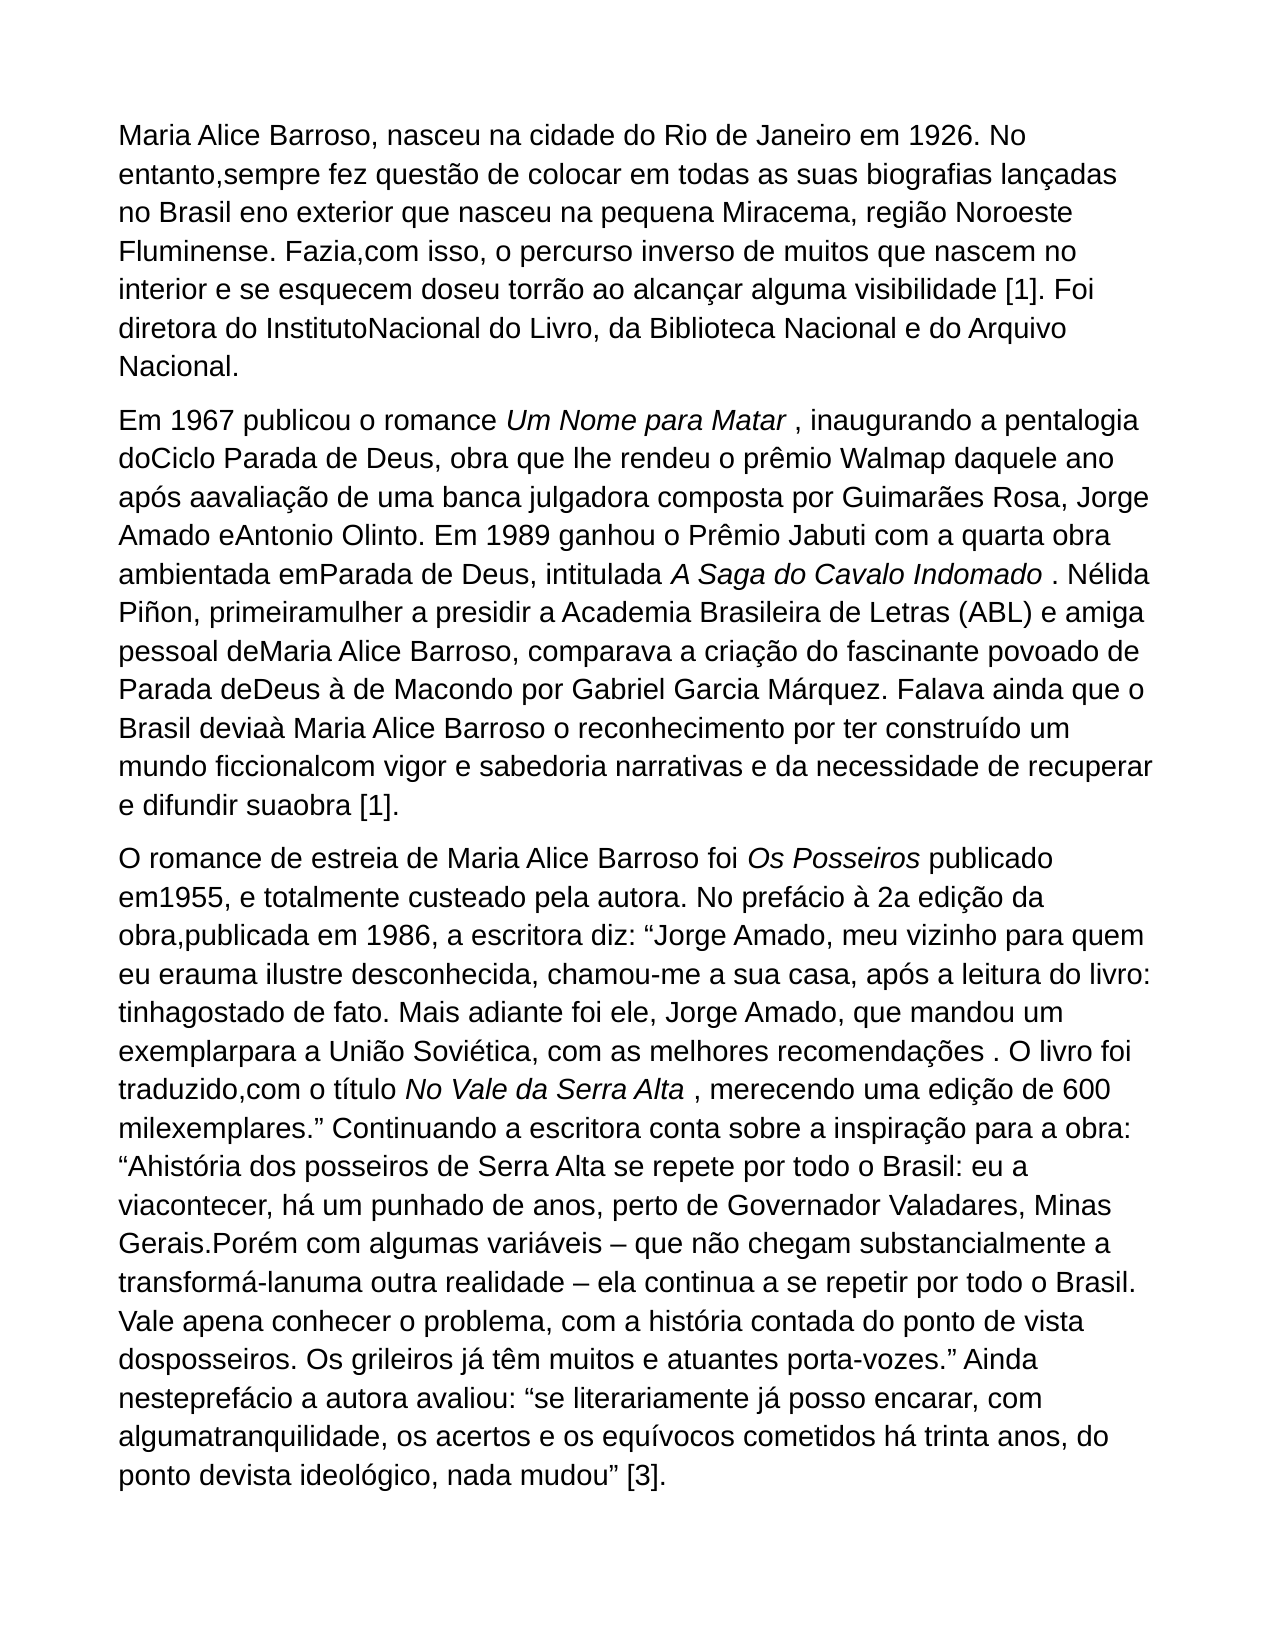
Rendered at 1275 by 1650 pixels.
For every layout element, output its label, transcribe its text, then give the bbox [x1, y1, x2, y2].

text Maria Alice Barroso, nasceu na cidade do Rio de Janeiro em 1926. No entanto,sempre fez questão de colocar em todas as suas biografias lançadas no Brasil eno exterior que nasceu na pequena Miracema, região Noroeste Fluminense. Fazia,com isso, o percurso inverso de muitos que nascem no interior e se esquecem doseu torrão ao alcançar alguma visibilidade [1]. Foi diretora do InstitutoNacional do Livro, da Biblioteca Nacional e do Arquivo Nacional. [118, 118, 1157, 383]
text Em 1967 publicou o romance Um Nome para Matar , inaugurando a pentalogia doCiclo Parada de Deus, obra que lhe rendeu o prêmio Walmap daquele ano após aavaliação de uma banca julgadora composta por Guimarães Rosa, Jorge Amado eAntonio Olinto. Em 1989 ganhou o Prêmio Jabuti com a quarta obra ambientada emParada de Deus, intitulada A Saga do Cavalo Indomado . Nélida Piñon, primeiramulher a presidir a Academia Brasileira de Letras (ABL) e amiga pessoal deMaria Alice Barroso, comparava a criação do fascinante povoado de Parada deDeus à de Macondo por Gabriel Garcia Márquez. Falava ainda que o Brasil deviaà Maria Alice Barroso o reconhecimento por ter construído um mundo ficcionalcom vigor e sabedoria narrativas e da necessidade de recuperar e difundir suaobra [1]. [118, 402, 1157, 821]
text O romance de estreia de Maria Alice Barroso foi Os Posseiros publicado em1955, e totalmente custeado pela autora. No prefácio à 2a edição da obra,publicada em 1986, a escritora diz: “Jorge Amado, meu vizinho para quem eu erauma ilustre desconhecida, chamou-me a sua casa, após a leitura do livro: tinhagostado de fato. Mais adiante foi ele, Jorge Amado, que mandou um exemplarpara a União Soviética, com as melhores recomendações . O livro foi traduzido,com o título No Vale da Serra Alta , merecendo uma edição de 600 milexemplares.” Continuando a escritora conta sobre a inspiração para a obra: “Ahistória dos posseiros de Serra Alta se repete por todo o Brasil: eu a viacontecer, há um punhado de anos, perto de Governador Valadares, Minas Gerais.Porém com algumas variáveis – que não chegam substancialmente a transformá-lanuma outra realidade – ela continua a se repetir por todo o Brasil. Vale apena conhecer o problema, com a história contada do ponto de vista dosposseiros. Os grileiros já têm muitos e atuantes porta-vozes.” Ainda nesteprefácio a autora avaliou: “se literariamente já posso encarar, com algumatranquilidade, os acertos e os equívocos cometidos há trinta anos, do ponto devista ideológico, nada mudou” [3]. [118, 841, 1157, 1491]
